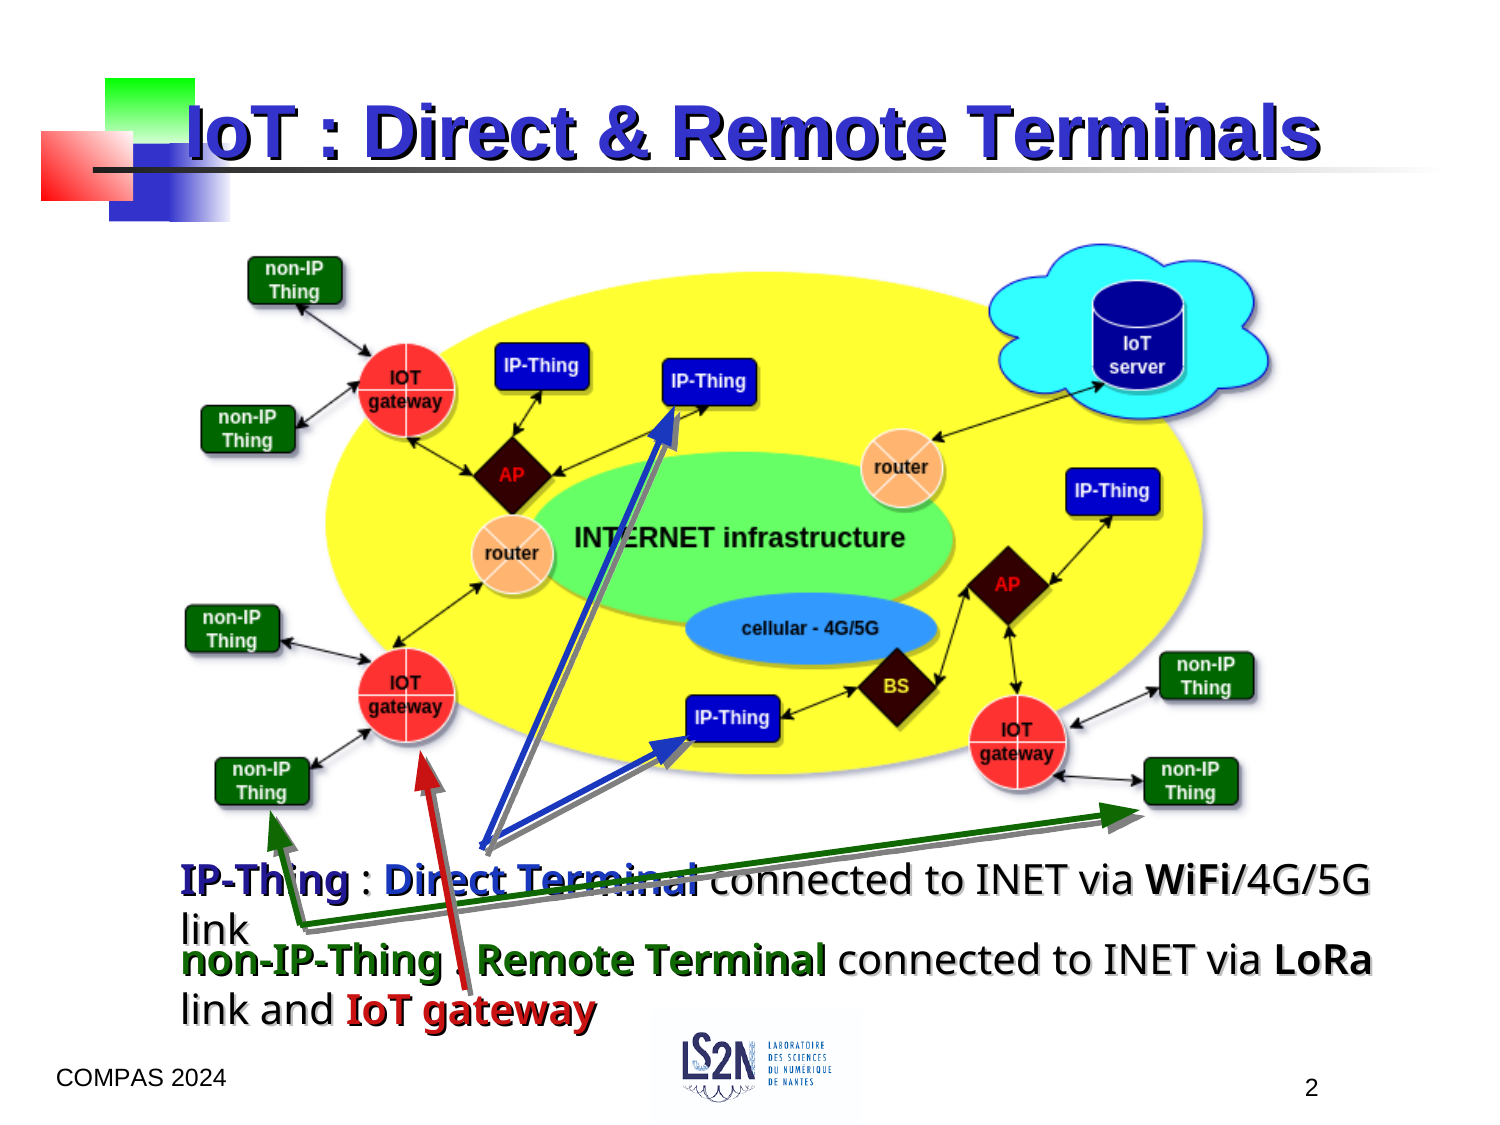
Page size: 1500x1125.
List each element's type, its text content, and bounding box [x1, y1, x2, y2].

picture [531, 785, 603, 823]
picture [586, 597, 596, 619]
text_box IP-Thing : Direct Terminal connected to INET via WiFi/4G/5G link [165, 845, 293, 911]
picture [623, 770, 631, 775]
picture [651, 1041, 862, 1125]
text_box IP-Thing : Direct Terminal connected to INET via WiFi/4G/5G link [290, 845, 445, 911]
picture [639, 482, 646, 497]
picture [497, 742, 533, 823]
picture [596, 565, 610, 596]
picture [182, 222, 1297, 823]
picture [533, 705, 549, 741]
title IoT : Direct & Remote Terminals [111, 74, 1396, 180]
text_box IP-Thing : Direct Terminal connected to INET via WiFi/4G/5G link [446, 845, 855, 900]
picture [573, 627, 583, 649]
picture [549, 657, 570, 704]
picture [604, 777, 618, 785]
text_box non-IP-Thing : Remote Terminal connected to INET via LoRa link and IoT gateway [165, 925, 1396, 1041]
picture [626, 512, 633, 527]
text_box IP-Thing : Direct Terminal connected to INET via WiFi/4G/5G link [489, 845, 1441, 911]
